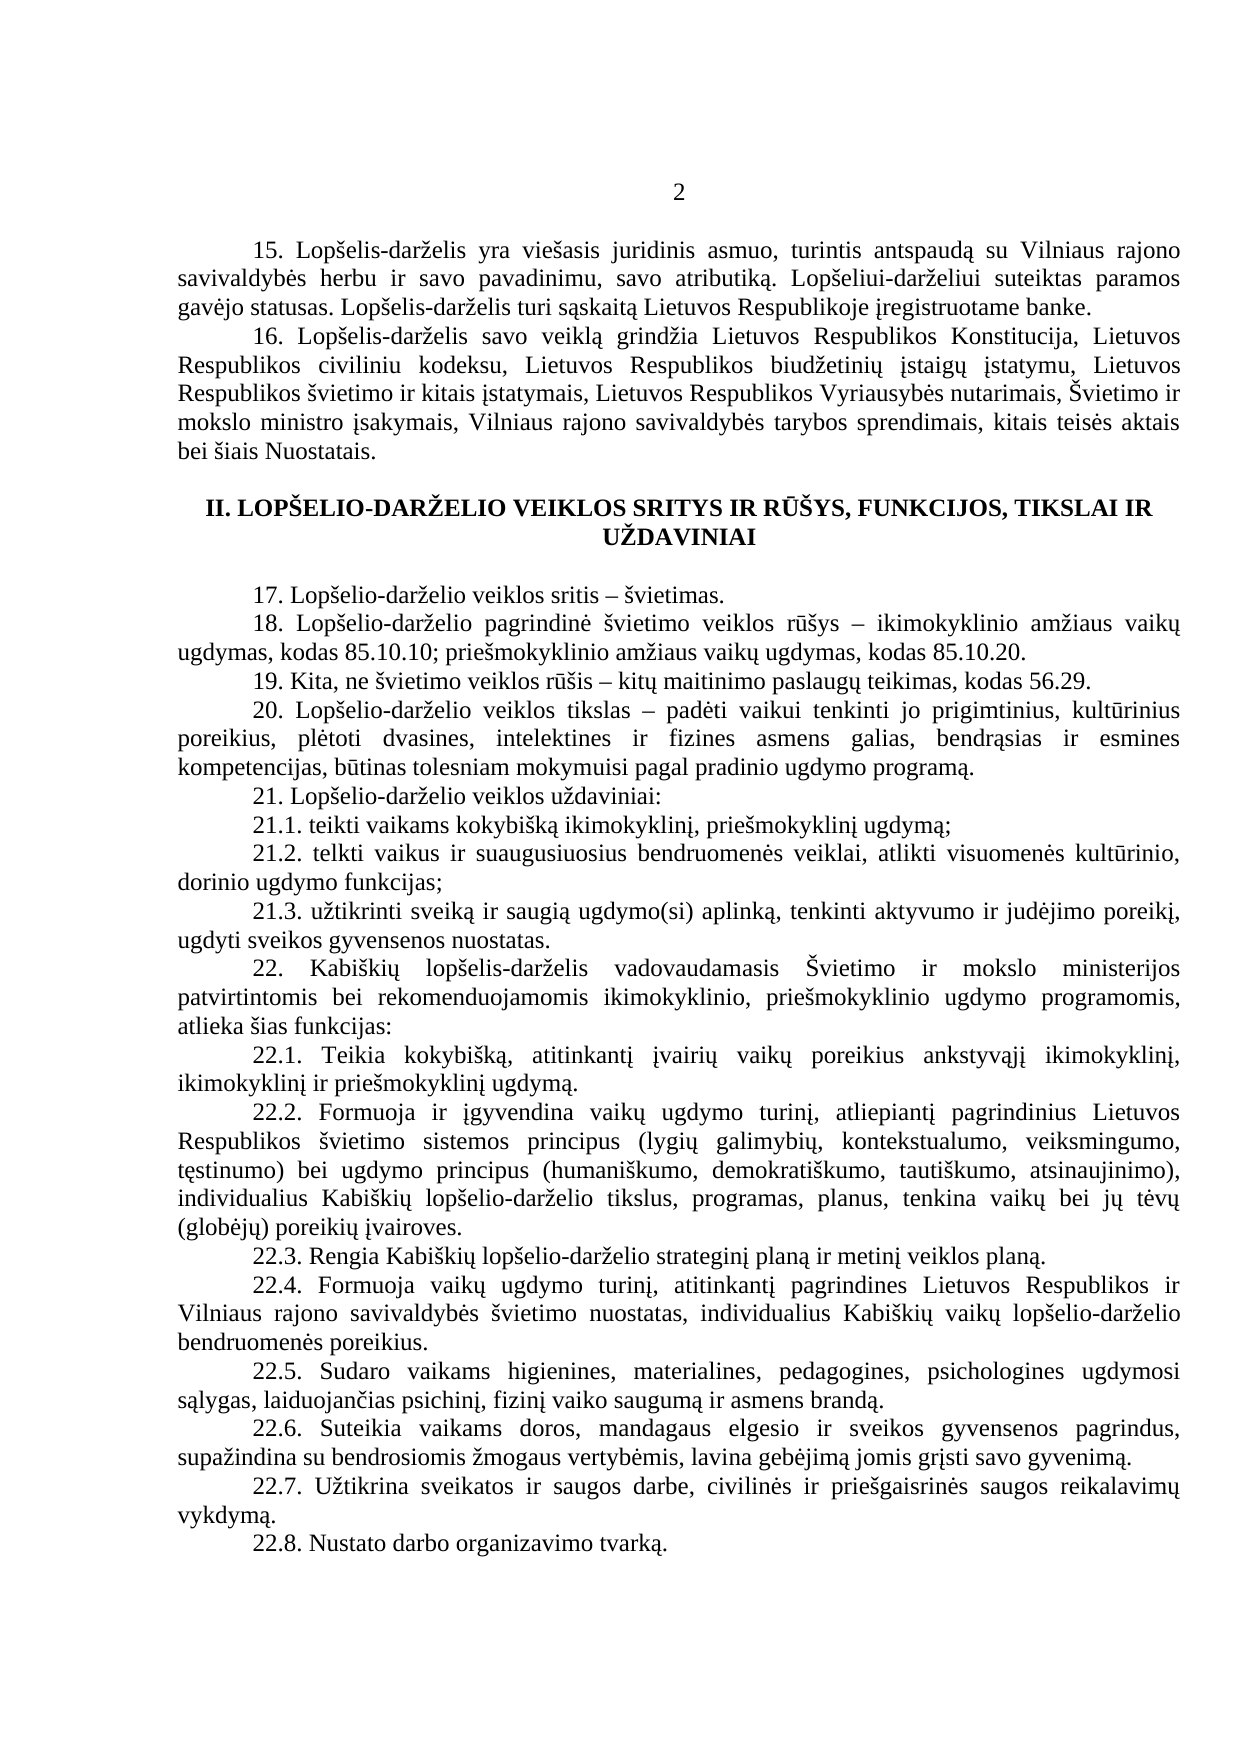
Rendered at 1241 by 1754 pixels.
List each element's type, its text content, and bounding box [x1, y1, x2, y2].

text 15. Lopšelis-darželis yra viešasis juridinis asmuo, turintis antspaudą su Vilniaus rajono savivaldybės herbu ir savo pavadinimu, savo atributiką. Lopšeliui-darželiui suteiktas paramos gavėjo statusas. Lopšelis-darželis turi sąskaitą Lietuvos Respublikoje įregistruotame banke. [177, 235, 1181, 321]
text 22.7. Užtikrina sveikatos ir saugos darbe, civilinės ir priešgaisrinės saugos reikalavimų vykdymą. [177, 1471, 1181, 1528]
text 21. Lopšelio-darželio veiklos uždaviniai: [177, 781, 1181, 810]
text 21.3. užtikrinti sveiką ir saugią ugdymo(si) aplinką, tenkinti aktyvumo ir judėjimo poreikį, ugdyti sveikos gyvensenos nuostatas. [177, 896, 1181, 953]
text 22.1. Teikia kokybišką, atitinkantį įvairių vaikų poreikius ankstyvąjį ikimokyklinį, ikimokyklinį ir priešmokyklinį ugdymą. [177, 1040, 1181, 1097]
text 22.8. Nustato darbo organizavimo tvarką. [207, 1528, 1181, 1557]
text 22.4. Formuoja vaikų ugdymo turinį, atitinkantį pagrindines Lietuvos Respublikos ir Vilniaus rajono savivaldybės švietimo nuostatas, individualius Kabiškių vaikų lopšelio-darželio bendruomenės poreikius. [177, 1270, 1181, 1356]
text 19. Kita, ne švietimo veiklos rūšis – kitų maitinimo paslaugų teikimas, kodas 56.29. [177, 666, 1181, 695]
text 22. Kabiškių lopšelis-darželis vadovaudamasis Švietimo ir mokslo ministerijos patvirtintomis bei rekomenduojamomis ikimokyklinio, priešmokyklinio ugdymo programomis, atlieka šias funkcijas: [177, 953, 1181, 1040]
text 17. Lopšelio-darželio veiklos sritis – švietimas. [177, 580, 1181, 608]
text 16. Lopšelis-darželis savo veiklą grindžia Lietuvos Respublikos Konstitucija, Lietuvos Respublikos civiliniu kodeksu, Lietuvos Respublikos biudžetinių įstaigų įstatymu, Lietuvos Respublikos švietimo ir kitais įstatymais, Lietuvos Respublikos Vyriausybės nutarimais, Švietimo ir mokslo ministro įsakymais, Vilniaus rajono savivaldybės tarybos sprendimais, kitais teisės aktais bei šiais Nuostatais. [177, 321, 1181, 465]
text 21.1. teikti vaikams kokybišką ikimokyklinį, priešmokyklinį ugdymą; [177, 810, 1181, 838]
text 20. Lopšelio-darželio veiklos tikslas – padėti vaikui tenkinti jo prigimtinius, kultūrinius poreikius, plėtoti dvasines, intelektines ir fizines asmens galias, bendrąsias ir esmines kompetencijas, būtinas tolesniam mokymuisi pagal pradinio ugdymo programą. [177, 695, 1181, 781]
text 22.3. Rengia Kabiškių lopšelio-darželio strateginį planą ir metinį veiklos planą. [177, 1241, 1181, 1270]
text 22.6. Suteikia vaikams doros, mandagaus elgesio ir sveikos gyvensenos pagrindus, supažindina su bendrosiomis žmogaus vertybėmis, lavina gebėjimą jomis grįsti savo gyvenimą. [177, 1413, 1181, 1471]
text 22.2. Formuoja ir įgyvendina vaikų ugdymo turinį, atliepiantį pagrindinius Lietuvos Respublikos švietimo sistemos principus (lygių galimybių, kontekstualumo, veiksmingumo, tęstinumo) bei ugdymo principus (humaniškumo, demokratiškumo, tautiškumo, atsinaujinimo), individualius Kabiškių lopšelio-darželio tikslus, programas, planus, tenkina vaikų bei jų tėvų (globėjų) poreikių įvairoves. [177, 1097, 1181, 1241]
text II. LOPŠELIO-DARŽELIO VEIKLOS SRITYS IR RŪŠYS, FUNKCIJOS, TIKSLAI IR UŽDAVINIAI [177, 493, 1181, 551]
text 18. Lopšelio-darželio pagrindinė švietimo veiklos rūšys – ikimokyklinio amžiaus vaikų ugdymas, kodas 85.10.10; priešmokyklinio amžiaus vaikų ugdymas, kodas 85.10.20. [177, 608, 1181, 666]
text 21.2. telkti vaikus ir suaugusiuosius bendruomenės veiklai, atlikti visuomenės kultūrinio, dorinio ugdymo funkcijas; [177, 838, 1181, 896]
text 22.5. Sudaro vaikams higienines, materialines, pedagogines, psichologines ugdymosi sąlygas, laiduojančias psichinį, fizinį vaiko saugumą ir asmens brandą. [177, 1356, 1181, 1413]
